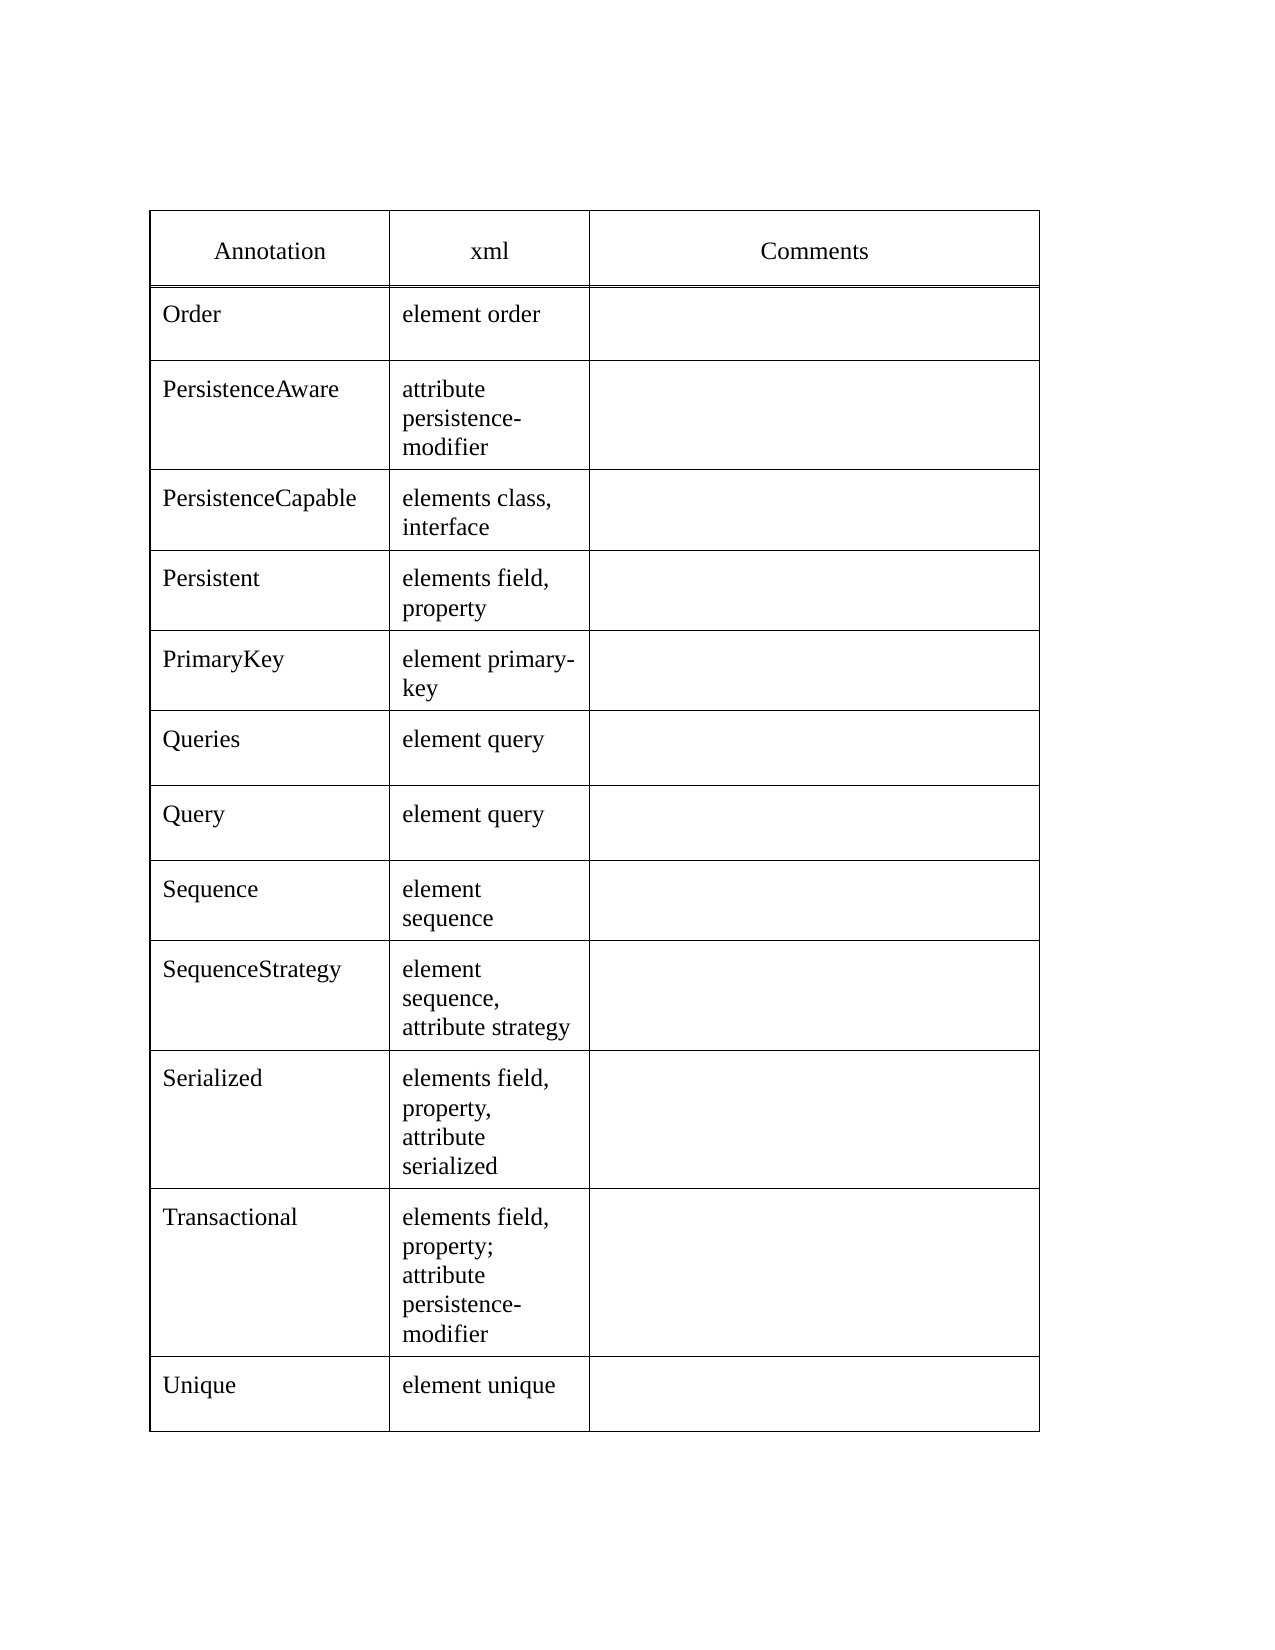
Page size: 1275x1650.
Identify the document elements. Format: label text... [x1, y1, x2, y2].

table_cell Queries [151, 711, 389, 785]
table_cell [590, 1051, 1039, 1188]
table_cell elements field, property, attribute serialized [390, 1051, 589, 1188]
table_cell Transactional [151, 1189, 389, 1356]
table_cell [590, 1357, 1039, 1431]
table_cell SequenceStrategy [151, 941, 389, 1049]
table_cell [590, 361, 1039, 469]
table_cell elements class, interface [390, 470, 589, 549]
table_cell Serialized [151, 1051, 389, 1188]
table_cell [590, 470, 1039, 549]
table_cell [590, 1189, 1039, 1356]
table_cell [590, 631, 1039, 710]
table_cell element query [390, 711, 589, 785]
table_cell PrimaryKey [151, 631, 389, 710]
table_cell element unique [390, 1357, 589, 1431]
table_cell [590, 288, 1039, 360]
table_cell Order [151, 288, 389, 360]
table_cell element primary-key [390, 631, 589, 710]
table_cell [590, 861, 1039, 940]
table_cell [590, 941, 1039, 1049]
table_cell elements field, property; attribute persistence-modifier [390, 1189, 589, 1356]
table_cell element order [390, 288, 589, 360]
table_cell element sequence [390, 861, 589, 940]
table_cell [590, 711, 1039, 785]
table_header Annotation [151, 211, 389, 285]
table_cell attribute persistence-modifier [390, 361, 589, 469]
table_cell Persistent [151, 551, 389, 630]
table_cell elements field, property [390, 551, 589, 630]
table_cell Unique [151, 1357, 389, 1431]
table_cell [590, 551, 1039, 630]
table_cell [590, 786, 1039, 860]
table_cell element query [390, 786, 589, 860]
table_cell Query [151, 786, 389, 860]
table_header Comments [590, 211, 1039, 285]
table_header xml [390, 211, 589, 285]
table_cell Sequence [151, 861, 389, 940]
table_cell PersistenceAware [151, 361, 389, 469]
table_cell element sequence, attribute strategy [390, 941, 589, 1049]
table_cell PersistenceCapable [151, 470, 389, 549]
